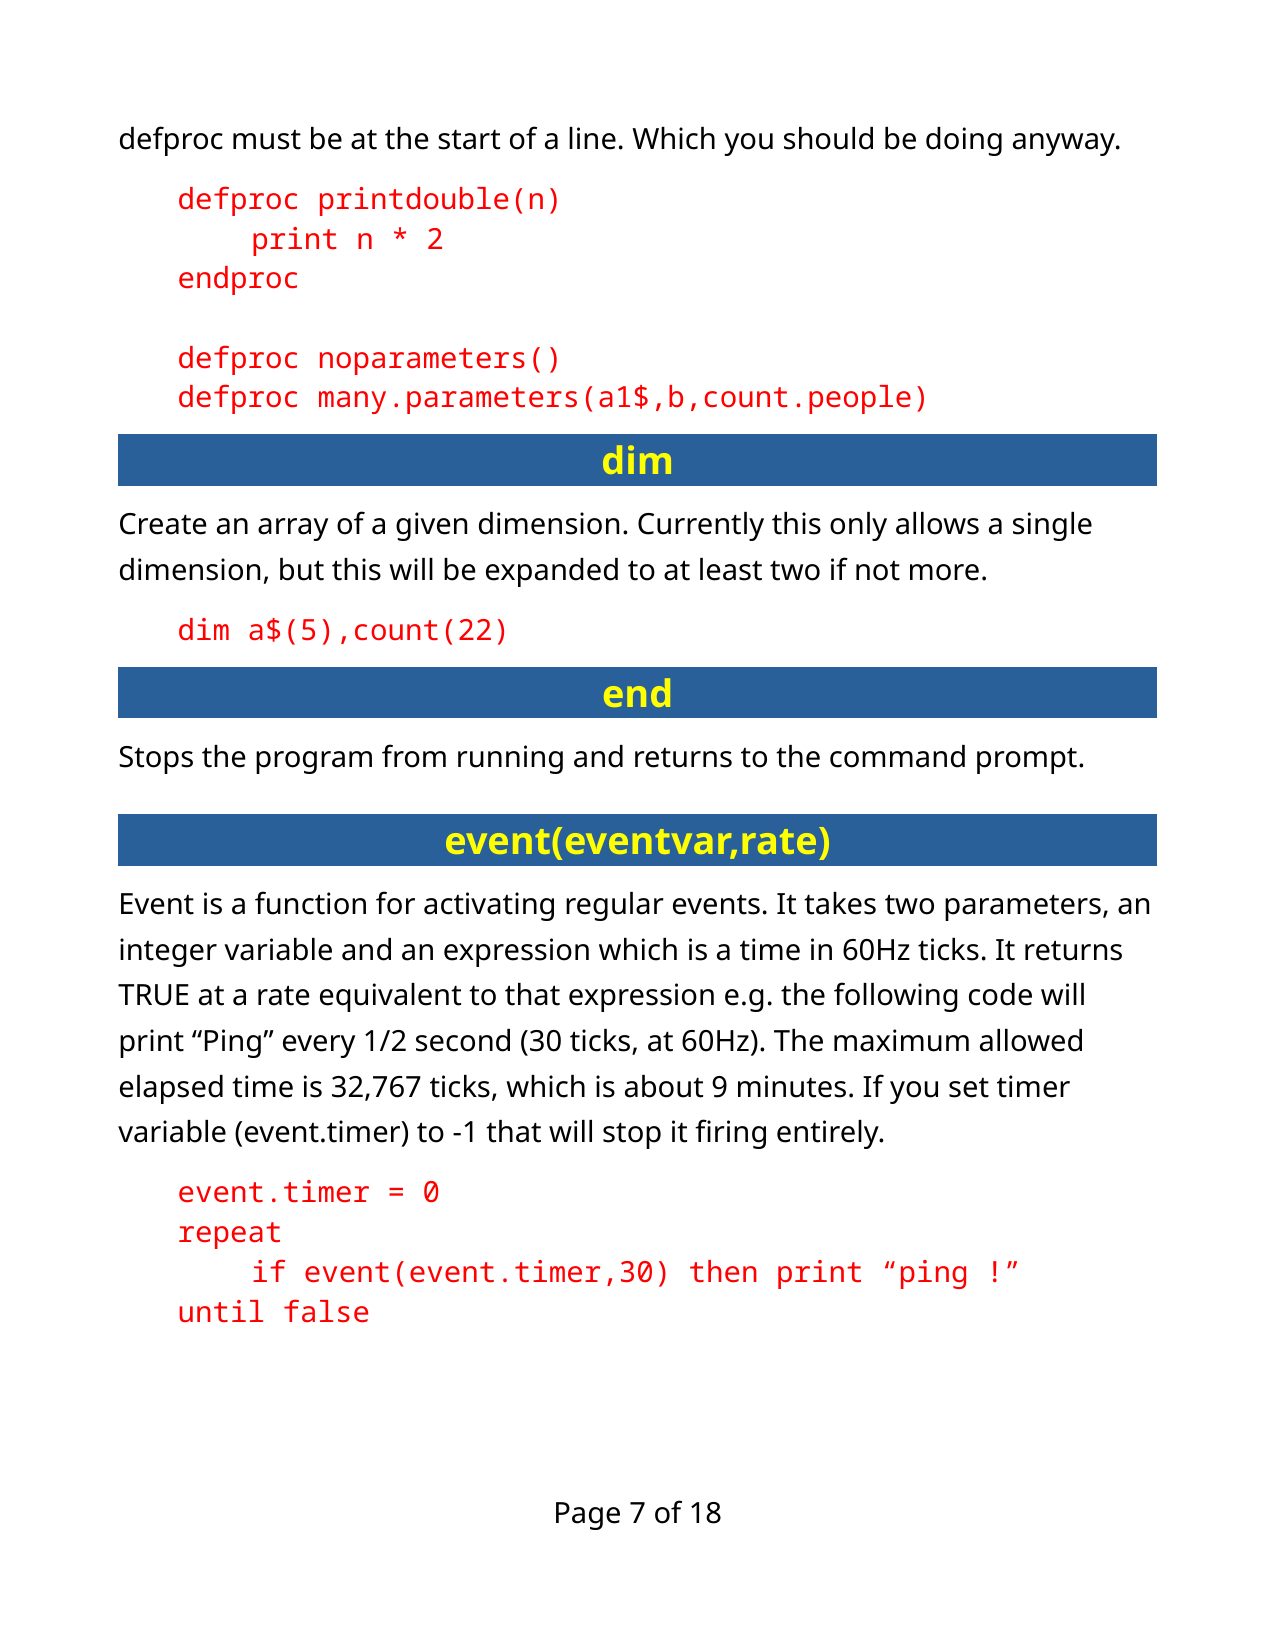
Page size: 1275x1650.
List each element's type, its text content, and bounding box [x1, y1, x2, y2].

text repeat [177, 1211, 1157, 1251]
text until false [177, 1291, 1157, 1331]
subtitle event(eventvar,rate) [118, 814, 1157, 866]
subtitle end [118, 667, 1157, 718]
text Create an array of a given dimension. Currently this only allows a single dimension, but this will be expanded to at least two if not more. [118, 503, 1157, 589]
text defproc many.parameters(a1$,b,count.people) [177, 377, 1157, 416]
subtitle dim [118, 434, 1157, 486]
text Stops the program from running and returns to the command prompt. [118, 736, 1157, 776]
text Event is a function for activating regular events. It takes two parameters, an integer variable and an expression which is a time in 60Hz ticks. It returns TRUE at a rate equivalent to that expression e.g. the following code will print “Ping” every 1/2 second (30 ticks, at 60Hz). The maximum allowed elapsed time is 32,767 ticks, which is about 9 minutes. If you set timer variable (event.timer) to -1 that will stop it firing entirely. [118, 883, 1157, 1151]
text if event(event.timer,30) then print “Ping !” [177, 1251, 1157, 1291]
text dim a$(5),count(22) [177, 609, 1157, 649]
text defproc printDouble(n) [177, 178, 1157, 218]
text defproc must be at the start of a line. Which you should be doing anyway. [118, 118, 1157, 158]
text print n * 2 [177, 218, 1157, 258]
text defproc noParameters() [177, 337, 1157, 377]
text event.timer = 0 [177, 1172, 1157, 1211]
text endproc [177, 258, 1157, 297]
